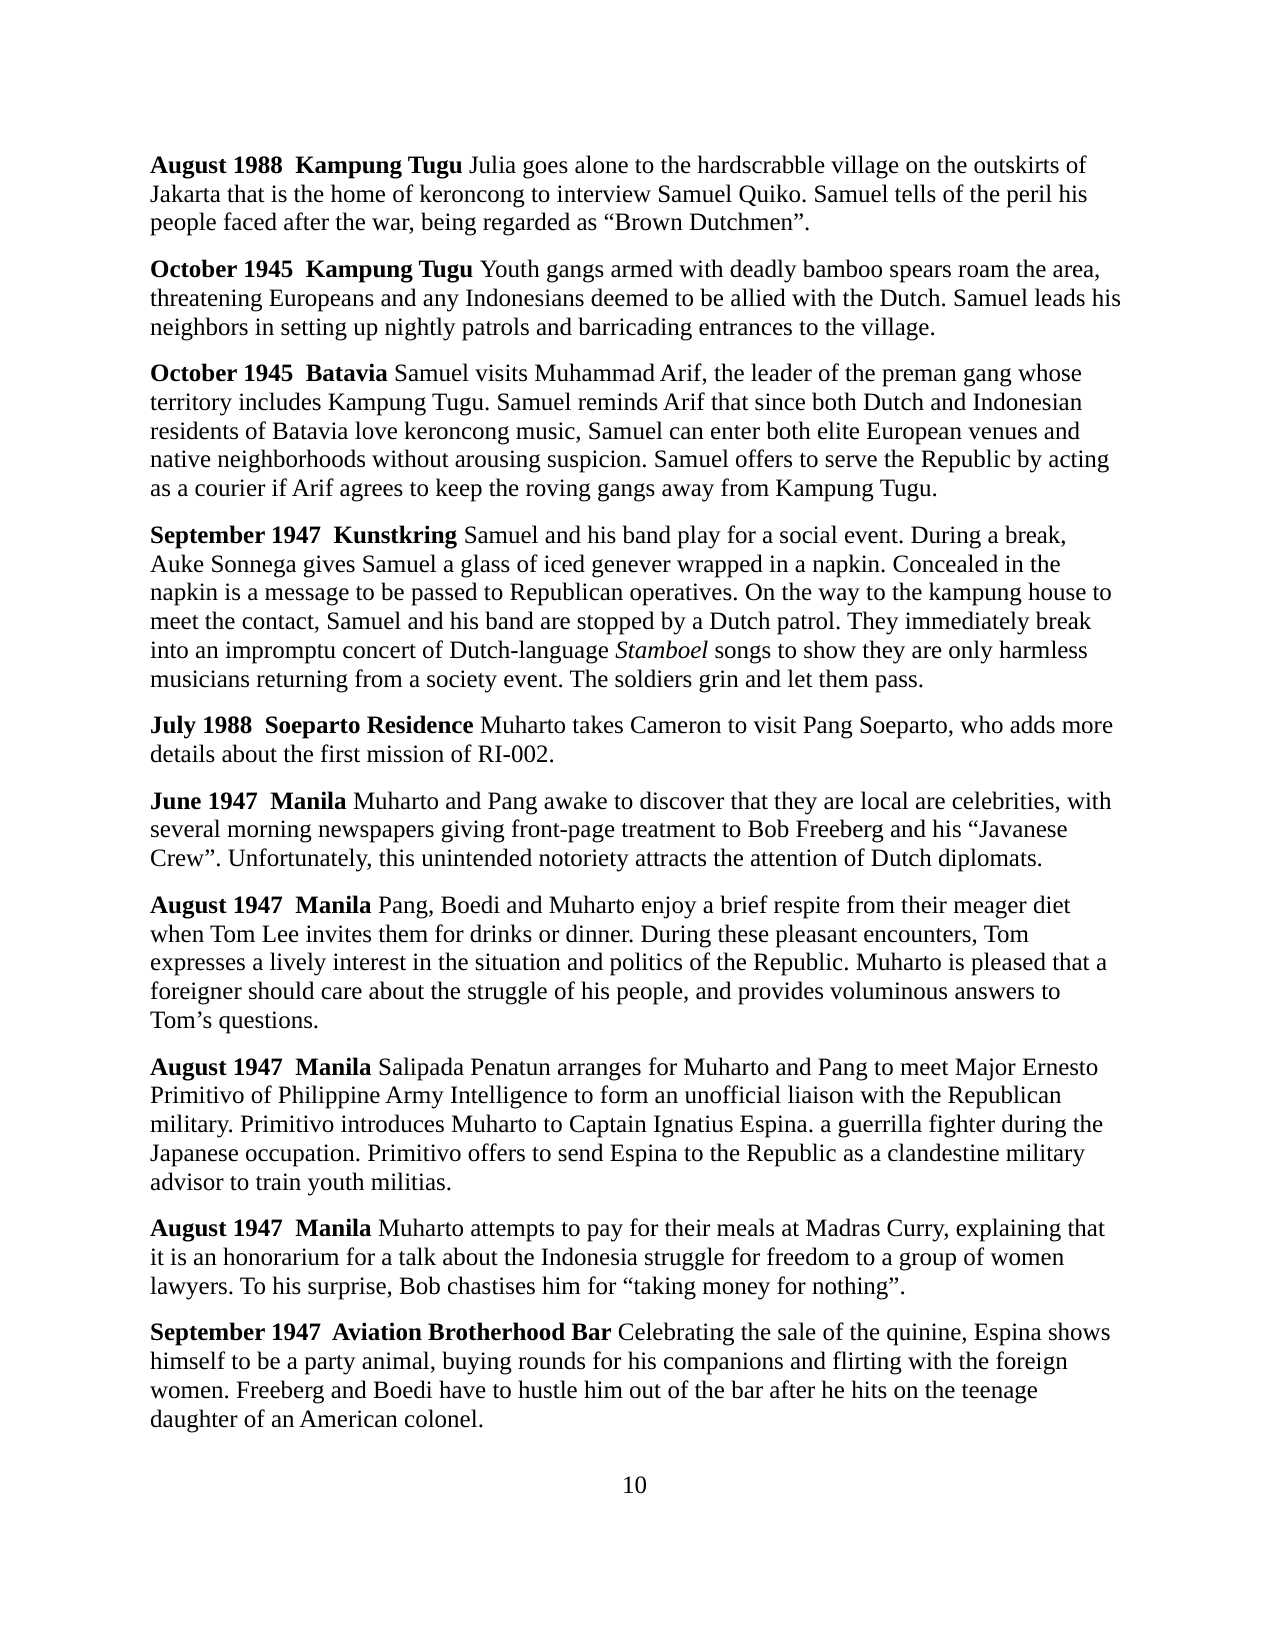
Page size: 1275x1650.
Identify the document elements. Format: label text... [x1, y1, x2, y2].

text June 1947 Manila Muharto and Pang awake to discover that they are local are celebrities, with several morning newspapers giving front-page treatment to Bob Freeberg and his “Javanese Crew”. Unfortunately, this unintended notoriety attracts the attention of Dutch diplomats. [150, 786, 1125, 872]
text August 1988 Kampung Tugu Julia goes alone to the hardscrabble village on the outskirts of Jakarta that is the home of keroncong to interview Samuel Quiko. Samuel tells of the peril his people faced after the war, being regarded as “Brown Dutchmen”. [150, 150, 1125, 236]
text August 1947 Manila Pang, Boedi and Muharto enjoy a brief respite from their meager diet when Tom Lee invites them for drinks or dinner. During these pleasant encounters, Tom expresses a lively interest in the situation and politics of the Republic. Muharto is pleased that a foreigner should care about the struggle of his people, and provides voluminous answers to Tom’s questions. [150, 890, 1125, 1034]
text October 1945 Kampung Tugu Youth gangs armed with deadly bamboo spears roam the area, threatening Europeans and any Indonesians deemed to be allied with the Dutch. Samuel leads his neighbors in setting up nightly patrols and barricading entrances to the village. [150, 254, 1125, 340]
text August 1947 Manila Muharto attempts to pay for their meals at Madras Curry, explaining that it is an honorarium for a talk about the Indonesia struggle for freedom to a group of women lawyers. To his surprise, Bob chastises him for “taking money for nothing”. [150, 1213, 1125, 1299]
text September 1947 Aviation Brotherhood Bar Celebrating the sale of the quinine, Espina shows himself to be a party animal, buying rounds for his companions and flirting with the foreign women. Freeberg and Boedi have to hustle him out of the bar after he hits on the teenage daughter of an American colonel. [150, 1317, 1125, 1432]
text July 1988 Soeparto Residence Muharto takes Cameron to visit Pang Soeparto, who adds more details about the first mission of RI-002. [150, 710, 1125, 768]
text October 1945 Batavia Samuel visits Muhammad Arif, the leader of the preman gang whose territory includes Kampung Tugu. Samuel reminds Arif that since both Dutch and Indonesian residents of Batavia love keroncong music, Samuel can enter both elite European venues and native neighborhoods without arousing suspicion. Samuel offers to serve the Republic by acting as a courier if Arif agrees to keep the roving gangs away from Kampung Tugu. [150, 358, 1125, 502]
text August 1947 Manila Salipada Penatun arranges for Muharto and Pang to meet Major Ernesto Primitivo of Philippine Army Intelligence to form an unofficial liaison with the Republican military. Primitivo introduces Muharto to Captain Ignatius Espina. a guerrilla fighter during the Japanese occupation. Primitivo offers to send Espina to the Republic as a clandestine military advisor to train youth militias. [150, 1052, 1125, 1195]
text September 1947 Kunstkring Samuel and his band play for a social event. During a break, Auke Sonnega gives Samuel a glass of iced genever wrapped in a napkin. Concealed in the napkin is a message to be passed to Republican operatives. On the way to the kampung house to meet the contact, Samuel and his band are stopped by a Dutch patrol. They immediately break into an impromptu concert of Dutch-language Stamboel songs to show they are only harmless musicians returning from a society event. The soldiers grin and let them pass. [150, 520, 1125, 692]
